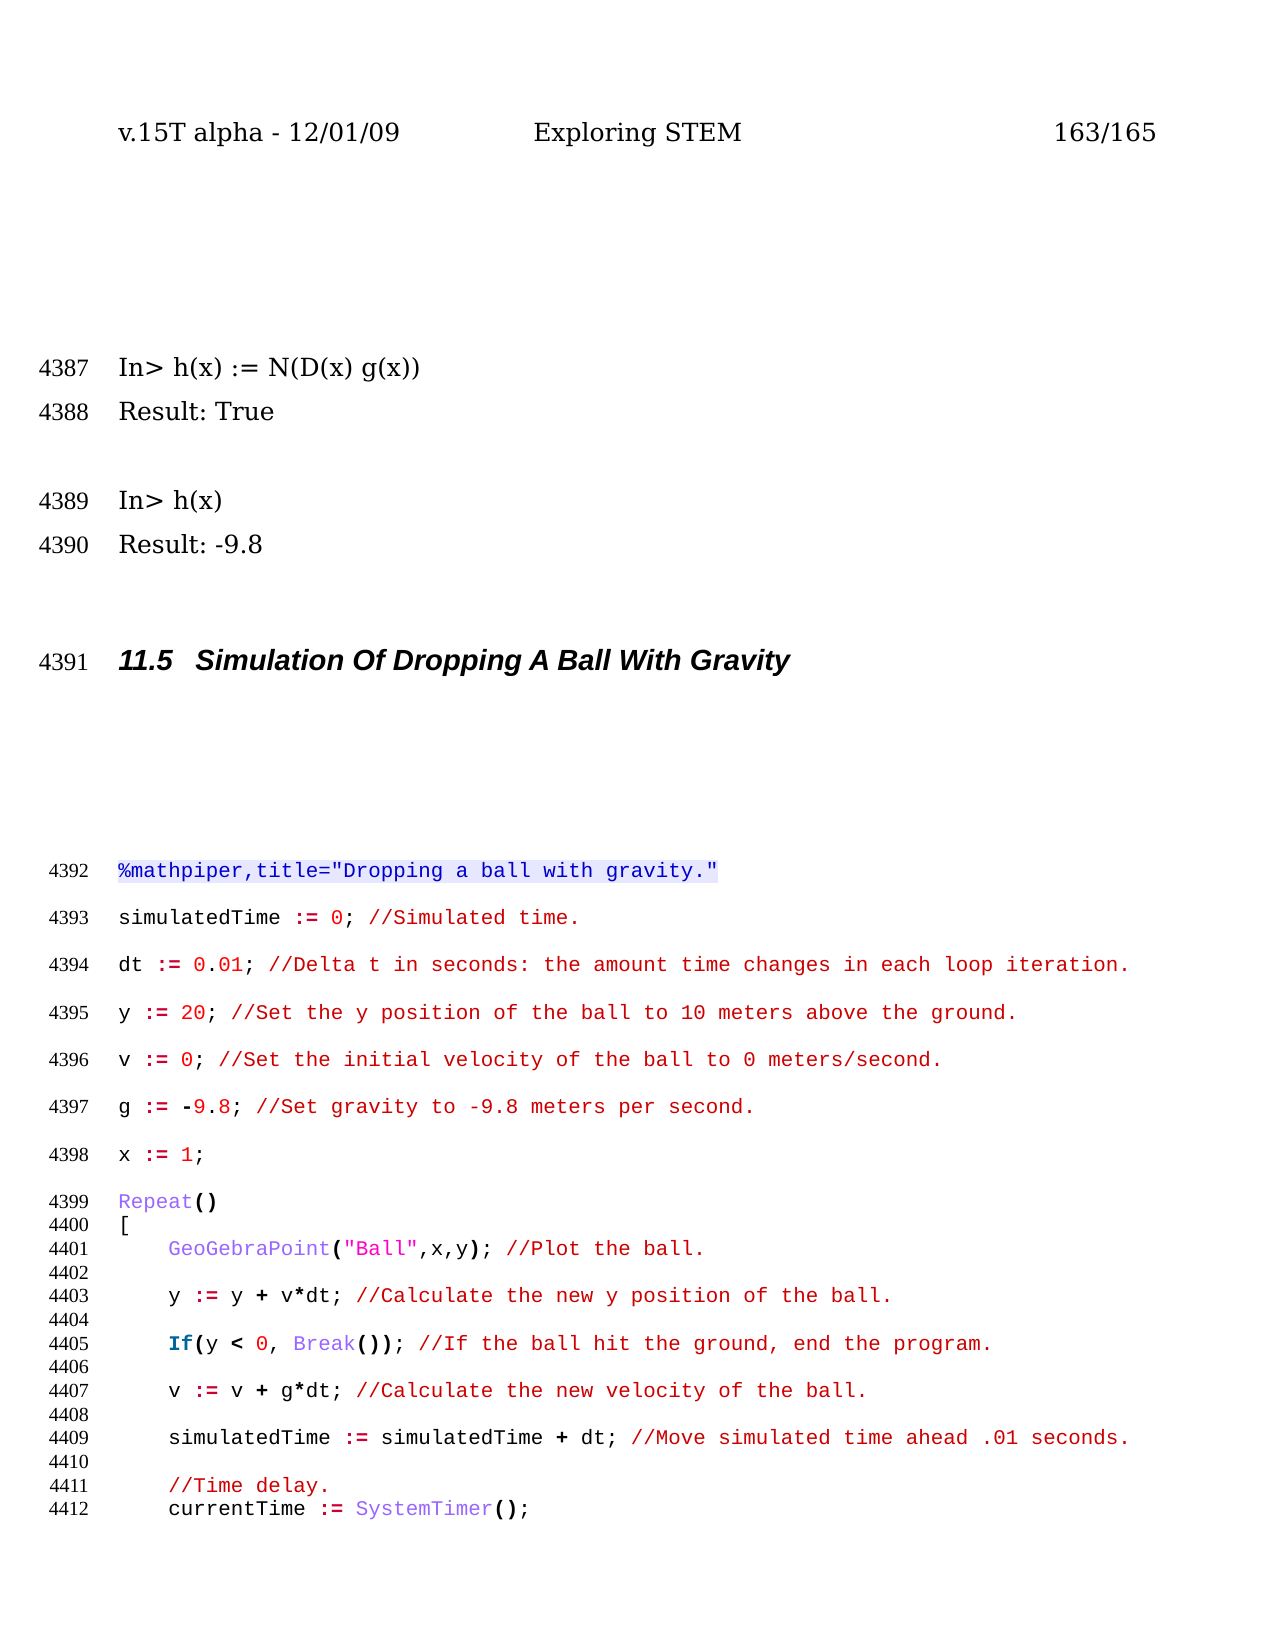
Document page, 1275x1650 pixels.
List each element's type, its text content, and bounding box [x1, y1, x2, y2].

text dt := 0.01; //Delta t in seconds: the amount time changes in each loop iteration. [118, 954, 1157, 978]
text In> h(x) [118, 486, 1157, 515]
text simulatedTime := simulatedTime + dt; //Move simulated time ahead .01 seconds. [118, 1427, 1157, 1451]
text currentTime := SystemTimer(); [118, 1498, 1157, 1522]
text If(y < 0, Break()); //If the ball hit the ground, end the program. [118, 1333, 1157, 1356]
subtitle Simulation Of Dropping A Ball With Gravity [118, 642, 1157, 676]
text Repeat() [118, 1191, 1157, 1214]
text g := -9.8; //Set gravity to -9.8 meters per second. [118, 1096, 1157, 1120]
text v := v + g*dt; //Calculate the new velocity of the ball. [118, 1380, 1157, 1404]
text GeoGebraPoint("Ball",x,y); //Plot the ball. [118, 1238, 1157, 1262]
text Result: -9.8 [118, 530, 1157, 559]
text x := 1; [118, 1143, 1157, 1167]
text y := y + v*dt; //Calculate the new y position of the ball. [118, 1285, 1157, 1309]
text Result: True [118, 398, 1157, 427]
text //Time delay. [118, 1474, 1157, 1498]
text %mathpiper,title="Dropping a ball with gravity." [118, 860, 1157, 883]
text y := 20; //Set the y position of the ball to 10 meters above the ground. [118, 1002, 1157, 1025]
text v := 0; //Set the initial velocity of the ball to 0 meters/second. [118, 1049, 1157, 1073]
text [ [118, 1214, 1157, 1238]
text In> h(x) := N(D(x) g(x)) [118, 353, 1157, 383]
text simulatedTime := 0; //Simulated time. [118, 907, 1157, 931]
